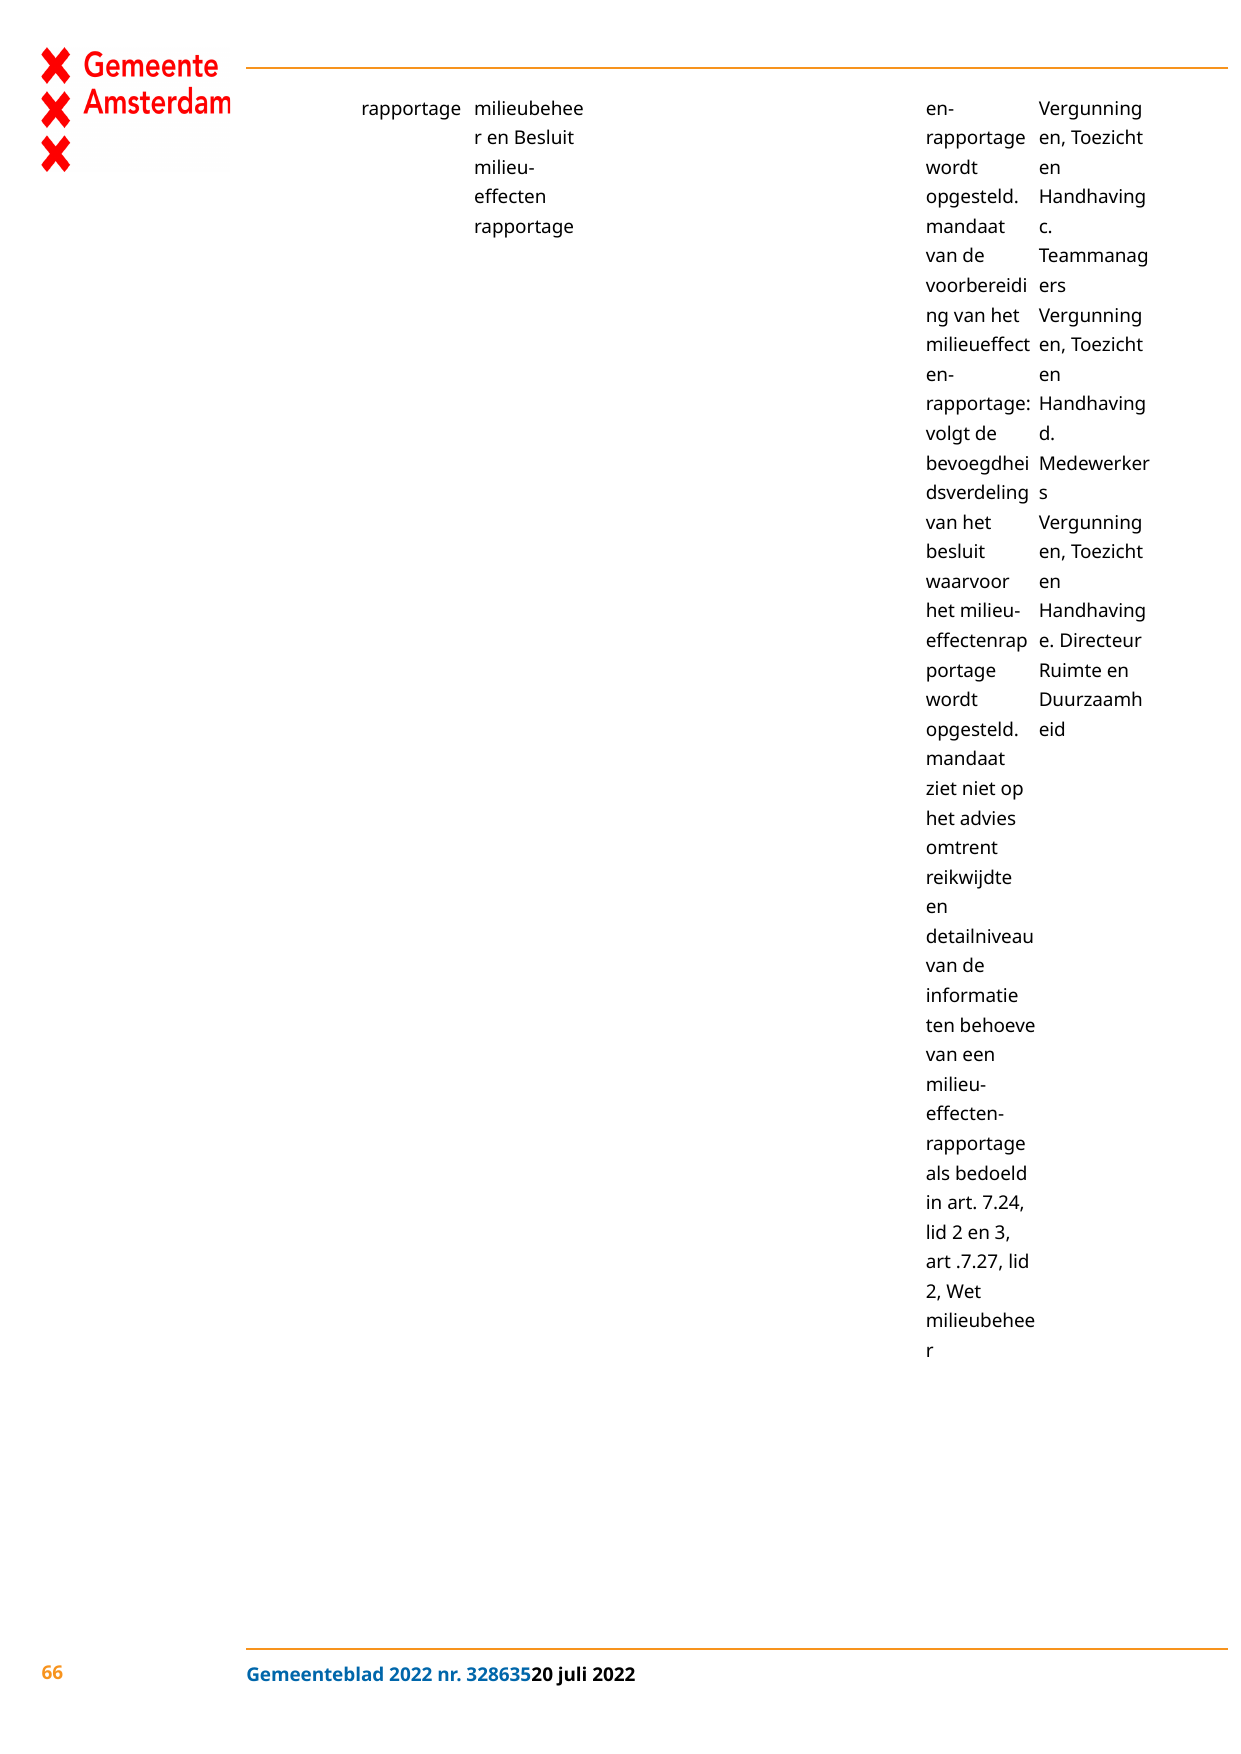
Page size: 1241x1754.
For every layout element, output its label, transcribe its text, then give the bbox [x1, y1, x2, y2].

table_cell milieubeheer en Besluit milieu- effecten rapportage [474, 95, 587, 1363]
table_cell [700, 95, 813, 1363]
table_cell en-rapportage wordt opgesteld. mandaat van de voorbereiding van het milieueffecten-rapportage: volgt de bevoegdheidsverdeling van het besluit waarvoor het milieu-effectenrapportage wordt opgesteld. mandaat ziet niet op het advies omtrent reikwijdte en detailniveau van de informatie ten behoeve van een milieu-effecten-rapportage als bedoeld in art. 7.24, lid 2 en 3, art .7.27, lid 2, Wet milieubeheer [926, 95, 1038, 1363]
table_cell [587, 95, 700, 1363]
table_cell [813, 95, 926, 1363]
table_cell Vergunningen, Toezicht en Handhaving c. Teammanagers Vergunningen, Toezicht en Handhaving d. Medewerkers Vergunningen, Toezicht en Handhaving e. Directeur Ruimte en Duurzaamheid [1039, 95, 1152, 1363]
picture [41, 47, 231, 172]
table_cell [248, 95, 361, 1363]
table_cell rapportage [361, 95, 474, 1363]
